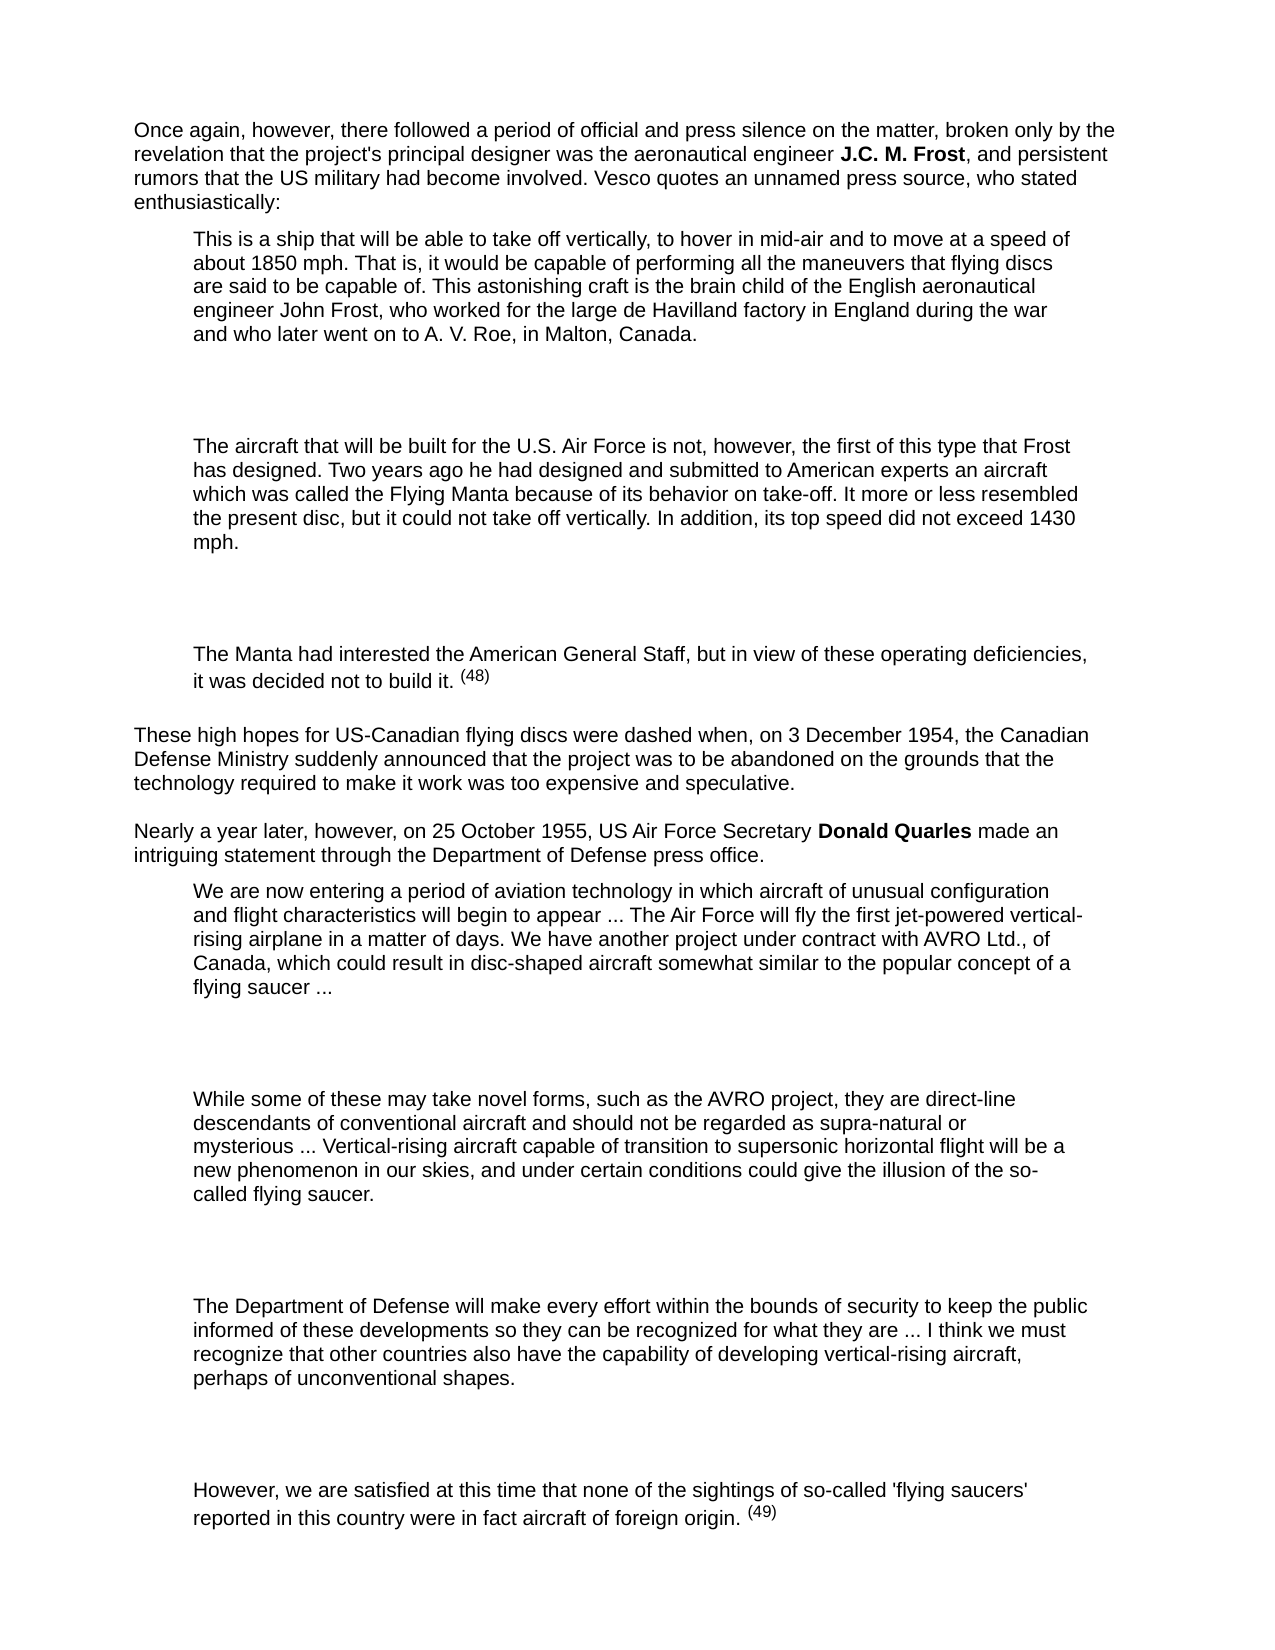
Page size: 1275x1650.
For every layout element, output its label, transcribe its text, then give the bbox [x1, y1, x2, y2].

text These high hopes for US-Canadian flying discs were dashed when, on 3 December 1954, the Canadian Defense Ministry suddenly announced that the project was to be abandoned on the grounds that the technology required to make it work was too expensive and speculative. Nearly a year later, however, on 25 October 1955, US Air Force Secretary Donald Quarles made an intriguing statement through the Department of Defense press office. [134, 723, 1147, 866]
text While some of these may take novel forms, such as the AVRO project, they are direct-line descendants of conventional aircraft and should not be regarded as supra-natural or mysterious ... Vertical-rising aircraft capable of transition to supersonic horizontal flight will be a new phenomenon in our skies, and under certain conditions could give the illusion of the so-called flying saucer. [193, 1086, 1088, 1206]
text However, we are satisfied at this time that none of the sightings of so-called 'flying saucers' reported in this country were in fact aircraft of foreign origin. (49) [193, 1477, 1088, 1529]
text The Department of Defense will make every effort within the bounds of security to keep the public informed of these developments so they can be recognized for what they are ... I think we must recognize that other countries also have the capability of developing vertical-rising aircraft, perhaps of unconventional shapes. [193, 1294, 1088, 1390]
text We are now entering a period of aviation technology in which aircraft of unusual configuration and flight characteristics will begin to appear ... The Air Force will fly the first jet-powered vertical-rising airplane in a matter of days. We have another project under contract with AVRO Ltd., of Canada, which could result in disc-shaped aircraft somewhat similar to the popular concept of a flying saucer ... [193, 879, 1088, 999]
text The Manta had interested the American General Staff, but in view of these operating deficiencies, it was decided not to build it. (48) [193, 641, 1088, 693]
text This is a ship that will be able to take off vertically, to hover in mid-air and to move at a speed of about 1850 mph. That is, it would be capable of performing all the maneuvers that flying discs are said to be capable of. This astonishing craft is the brain child of the English aeronautical engineer John Frost, who worked for the large de Havilland factory in England during the war and who later went on to A. V. Roe, in Malton, Canada. [193, 226, 1088, 346]
text Once again, however, there followed a period of official and press silence on the matter, broken only by the revelation that the project's principal designer was the aeronautical engineer J.C. M. Frost, and persistent rumors that the US military had become involved. Vesco quotes an unnamed press source, who stated enthusiastically: [134, 118, 1147, 214]
text The aircraft that will be built for the U.S. Air Force is not, however, the first of this type that Frost has designed. Two years ago he had designed and submitted to American experts an aircraft which was called the Flying Manta because of its behavior on take-off. It more or less resembled the present disc, but it could not take off vertically. In addition, its top speed did not exceed 1430 mph. [193, 434, 1088, 554]
